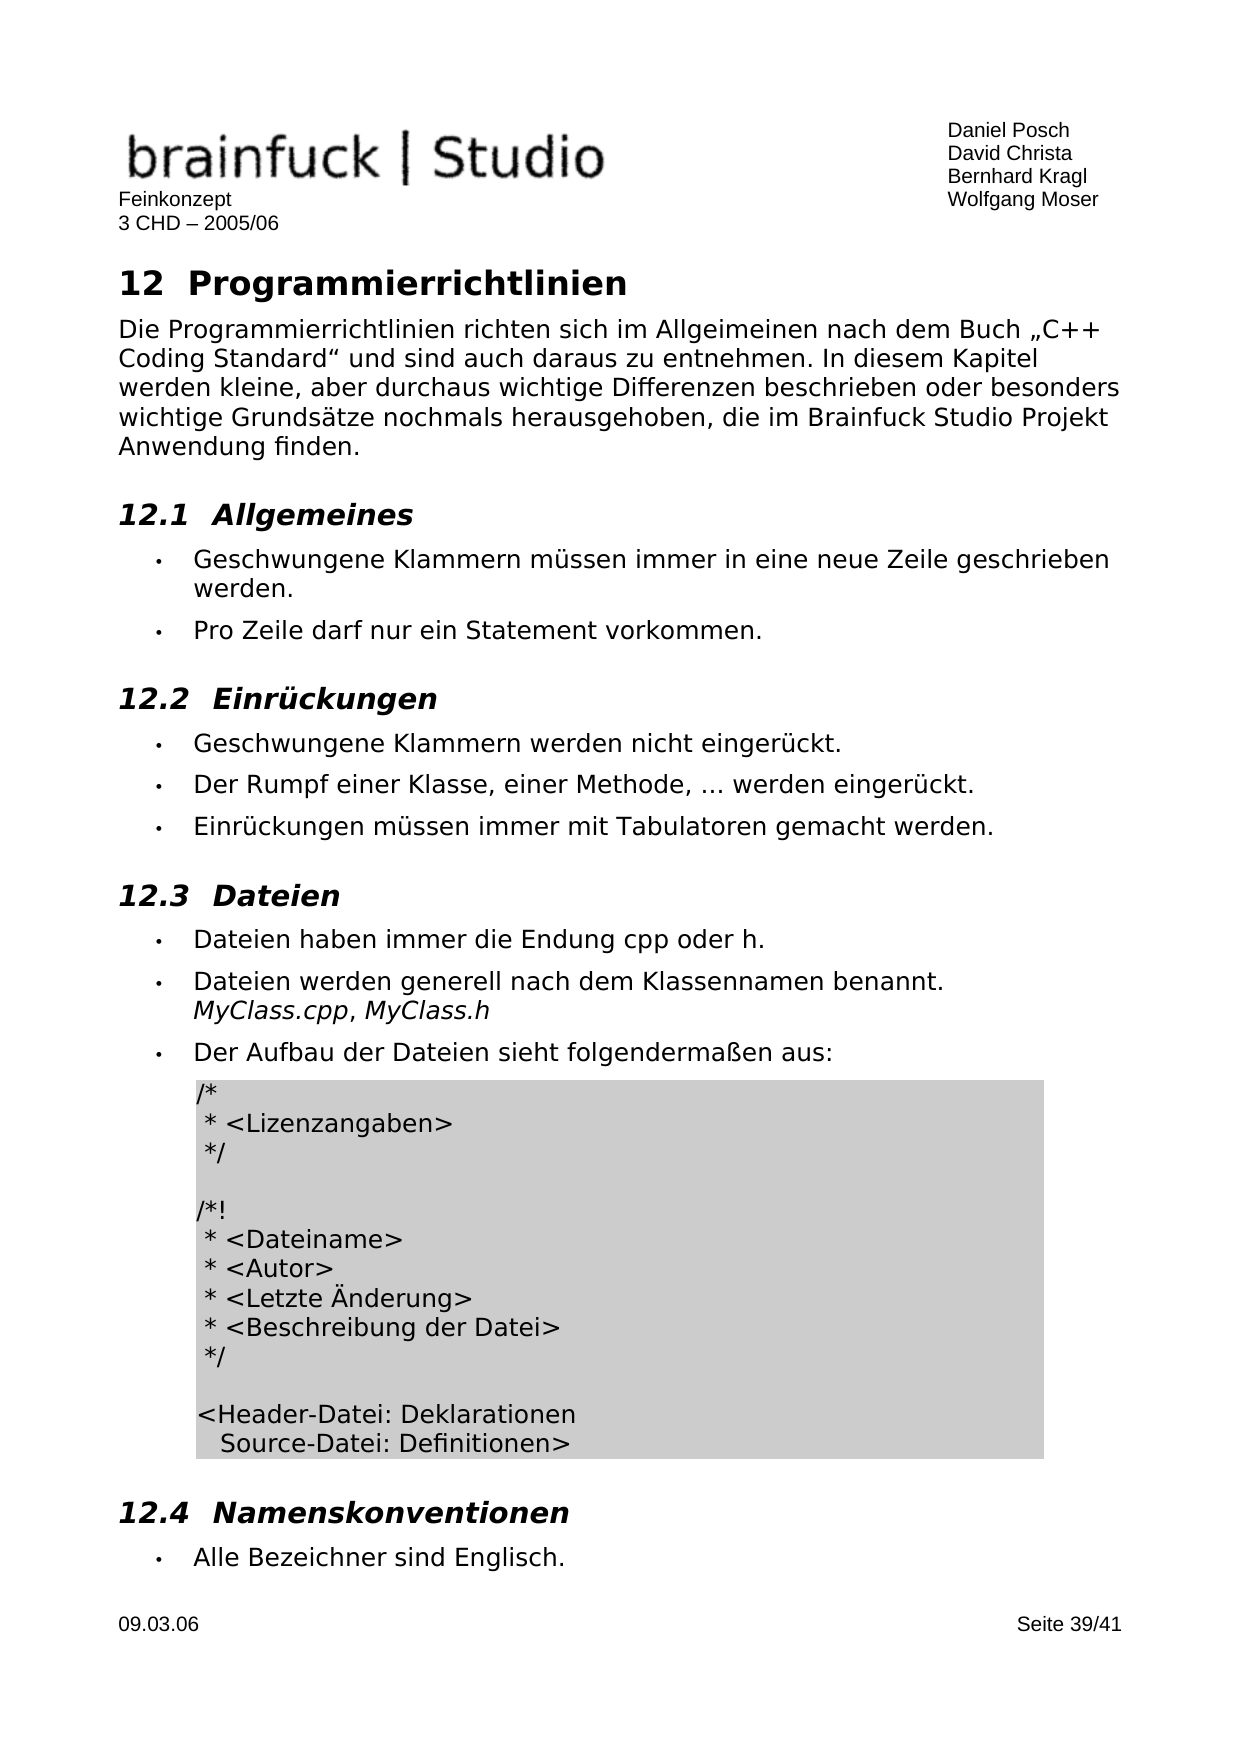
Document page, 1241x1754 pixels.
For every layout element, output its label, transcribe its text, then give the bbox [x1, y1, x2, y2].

subtitle Programmierrichtlinien [118, 264, 1122, 303]
subtitle Namenskonventionen [118, 1496, 1122, 1530]
text Die Programmierrichtlinien richten sich im Allgeimeinen nach dem Buch „C++ Coding Standard“ und sind auch daraus zu entnehmen. In diesem Kapitel werden kleine, aber durchaus wichtige Differenzen beschrieben oder besonders wichtige Grundsätze nochmals herausgehoben, die im Brainfuck Studio Projekt Anwendung finden. [118, 315, 1122, 461]
subtitle Allgemeines [118, 499, 1122, 533]
picture [118, 118, 609, 187]
text /* * <Lizenzangaben> */ /*! * <Dateiname> * <Autor> * <Letzte Änderung> * <Beschreibung der Datei> */ <Header-Datei: Deklarationen Source-Datei: Definitionen> [196, 1080, 1044, 1459]
list Dateien werden generell nach dem Klassennamen benannt. MyClass.cpp, MyClass.h [156, 967, 1122, 1026]
list Geschwungene Klammern werden nicht eingerückt. [156, 729, 1122, 758]
subtitle Dateien [118, 879, 1122, 913]
list Alle Bezeichner sind Englisch. [156, 1543, 1122, 1572]
list Dateien haben immer die Endung cpp oder h. [156, 926, 1122, 955]
list Der Rumpf einer Klasse, einer Methode, ... werden eingerückt. [156, 771, 1122, 800]
subtitle Einrückungen [118, 683, 1122, 717]
list Pro Zeile darf nur ein Statement vorkommen. [156, 616, 1122, 645]
list Einrückungen müssen immer mit Tabulatoren gemacht werden. [156, 812, 1122, 842]
list Der Aufbau der Dateien sieht folgendermaßen aus: [156, 1038, 1122, 1067]
list Geschwungene Klammern müssen immer in eine neue Zeile geschrieben werden. [156, 545, 1122, 603]
